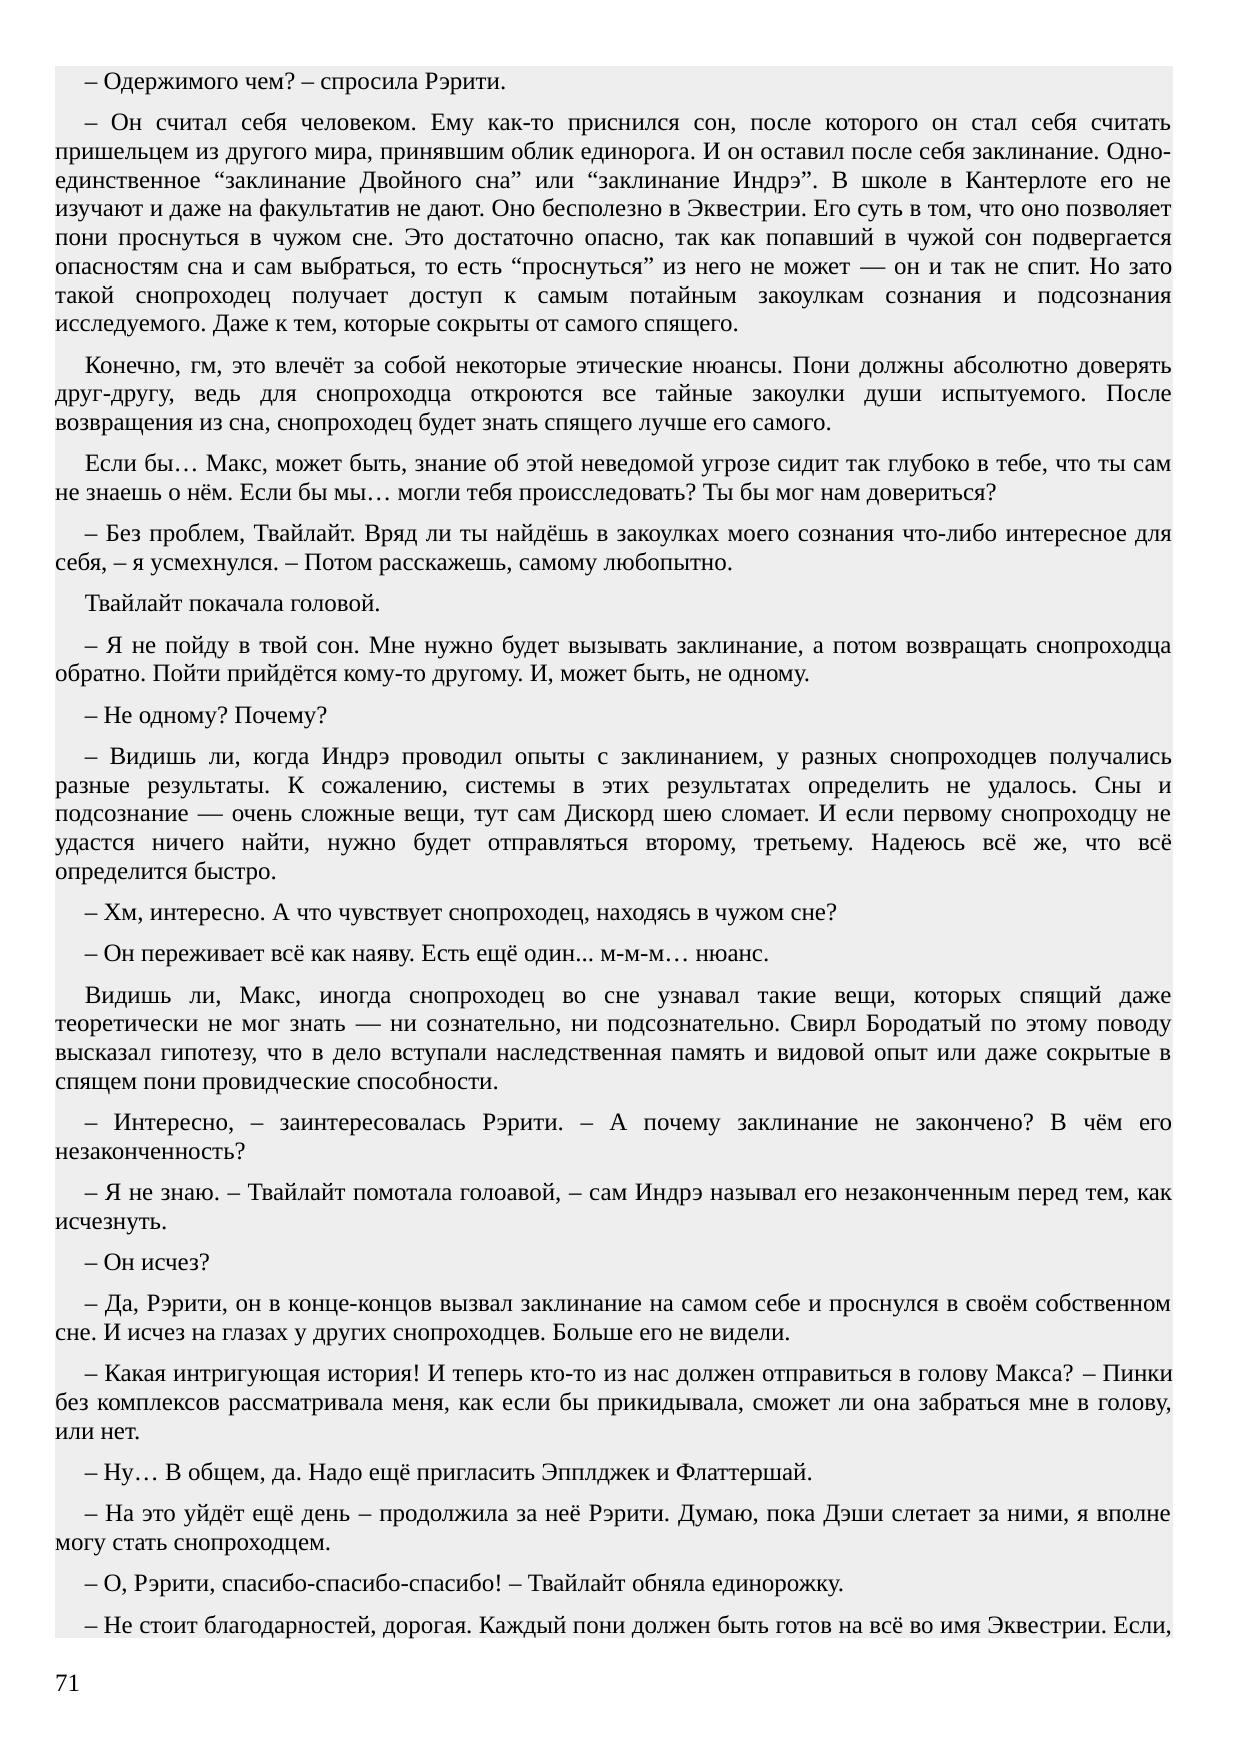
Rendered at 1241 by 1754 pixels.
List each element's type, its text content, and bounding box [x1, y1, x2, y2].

text – Без проблем, Твайлайт. Вряд ли ты найдёшь в закоулках моего сознания что-либо интересное для себя, – я усмехнулся. – Потом расскажешь, самому любопытно. [55, 518, 1173, 576]
text – Я не знаю. – Твайлайт помотала голоавой, – сам Индрэ называл его незаконченным перед тем, как исчезнуть. [55, 1177, 1173, 1235]
text Если бы… Макс, может быть, знание об этой неведомой угрозе сидит так глубоко в тебе, что ты сам не знаешь о нём. Если бы мы… могли тебя происследовать? Ты бы мог нам довериться? [55, 448, 1173, 506]
text – Какая интригующая история! И теперь кто-то из нас должен отправиться в голову Макса? – Пинки без комплексов рассматривала меня, как если бы прикидывала, сможет ли она забраться мне в голову, или нет. [55, 1358, 1173, 1445]
text – Он считал себя человеком. Ему как-то приснился сон, после которого он стал себя считать пришельцем из другого мира, принявшим облик единорога. И он оставил после себя заклинание. Одно-единственное “заклинание Двойного сна” или “заклинание Индрэ”. В школе в Кантерлоте его не изучают и даже на факультатив не дают. Оно бесполезно в Эквестрии. Его суть в том, что оно позволяет пони проснуться в чужом сне. Это достаточно опасно, так как попавший в чужой сон подвергается опасностям сна и сам выбраться, то есть “проснуться” из него не может — он и так не спит. Но зато такой снопроходец получает доступ к самым потайным закоулкам сознания и подсознания исследуемого. Даже к тем, которые сокрыты от самого спящего. [55, 107, 1173, 337]
text – На это уйдёт ещё день – продолжила за неё Рэрити. Думаю, пока Дэши слетает за ними, я вполне могу стать снопроходцем. [55, 1498, 1173, 1556]
text – Он исчез? [55, 1247, 1173, 1276]
text – Я не пойду в твой сон. Мне нужно будет вызывать заклинание, а потом возвращать снопроходца обратно. Пойти прийдётся кому-то другому. И, может быть, не одному. [55, 630, 1173, 687]
text – О, Рэрити, спасибо-спасибо-спасибо! – Твайлайт обняла единорожку. [55, 1568, 1173, 1597]
text – Одержимого чем? – спросила Рэрити. [55, 66, 1173, 95]
text – Не стоит благодарностей, дорогая. Каждый пони должен быть готов на всё во имя Эквестрии. Если, [55, 1610, 1173, 1638]
text – Ну… В общем, да. Надо ещё пригласить Эпплджек и Флаттершай. [55, 1457, 1173, 1486]
text – Видишь ли, когда Индрэ проводил опыты с заклинанием, у разных снопроходцев получались разные результаты. К сожалению, системы в этих результатах определить не удалось. Сны и подсознание — очень сложные вещи, тут сам Дискорд шею сломает. И если первому снопроходцу не удастся ничего найти, нужно будет отправляться второму, третьему. Надеюсь всё же, что всё определится быстро. [55, 741, 1173, 885]
text – Хм, интересно. А что чувствует снопроходец, находясь в чужом сне? [55, 897, 1173, 926]
text – Интересно, – заинтересовалась Рэрити. – А почему заклинание не закончено? В чём его незаконченность? [55, 1107, 1173, 1165]
text Твайлайт покачала головой. [55, 588, 1173, 617]
text Конечно, гм, это влечёт за собой некоторые этические нюансы. Пони должны абсолютно доверять друг-другу, ведь для снопроходца откроются все тайные закоулки души испытуемого. После возвращения из сна, снопроходец будет знать спящего лучше его самого. [55, 350, 1173, 436]
text – Да, Рэрити, он в конце-концов вызвал заклинание на самом себе и проснулся в своём собственном сне. И исчез на глазах у других снопроходцев. Больше его не видели. [55, 1288, 1173, 1346]
text Видишь ли, Макс, иногда снопроходец во сне узнавал такие вещи, которых спящий даже теоретически не мог знать — ни сознательно, ни подсознательно. Свирл Бородатый по этому поводу высказал гипотезу, что в дело вступали наследственная память и видовой опыт или даже сокрытые в спящем пони провидческие способности. [55, 980, 1173, 1095]
text – Он переживает всё как наяву. Есть ещё один... м-м-м… нюанс. [55, 938, 1173, 967]
text – Не одному? Почему? [55, 700, 1173, 728]
